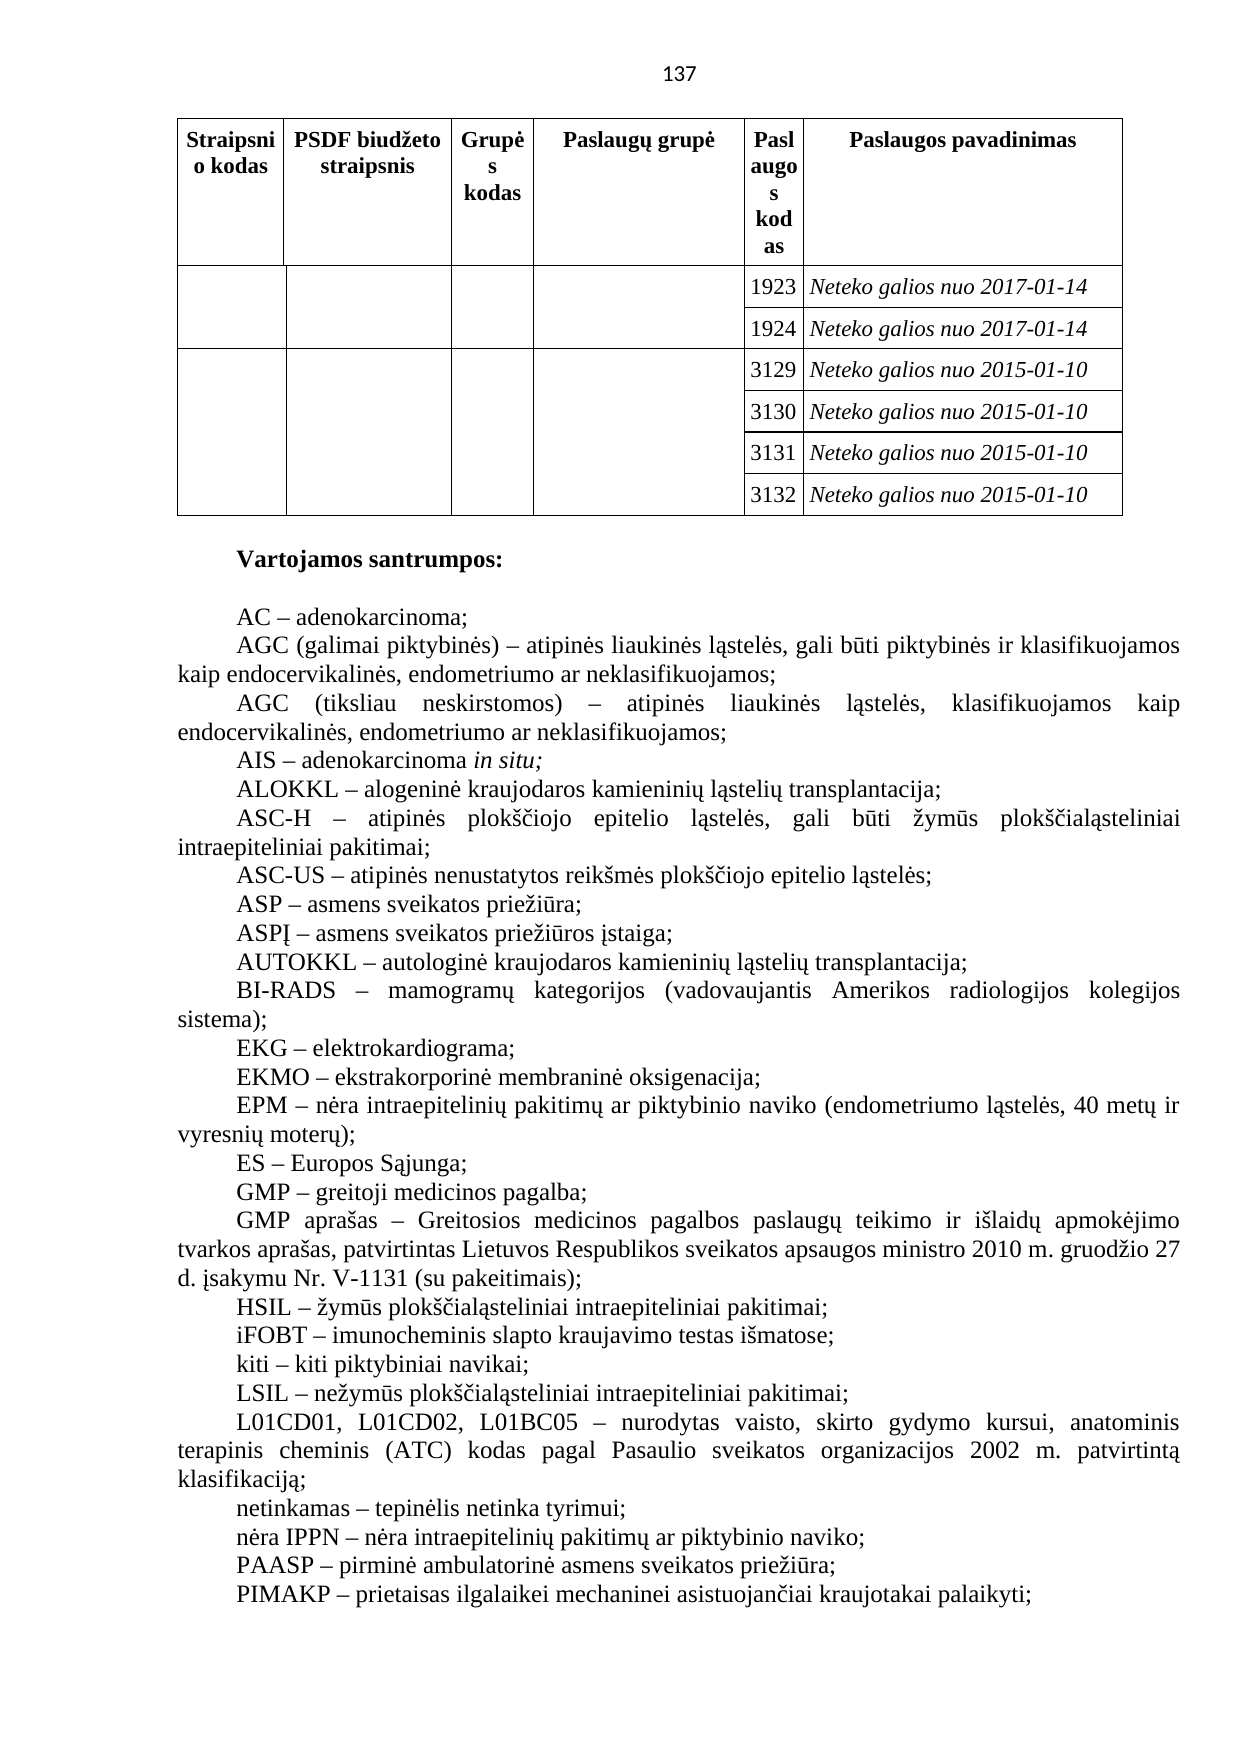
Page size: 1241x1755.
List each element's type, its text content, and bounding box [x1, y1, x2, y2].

table_cell [178, 473, 286, 514]
table_cell Neteko galios nuo 2015-01-10 [804, 349, 1122, 390]
table_cell 3130 [745, 391, 803, 431]
table_cell [452, 431, 533, 473]
table_header Paslaugos pavadinimas [804, 119, 1122, 265]
table_cell [452, 390, 533, 431]
table_cell [178, 390, 286, 431]
table_header PSDF biudžeto straipsnis [284, 119, 451, 265]
table_cell [178, 266, 286, 307]
text EKG – elektrokardiograma; [177, 1033, 1181, 1062]
text ASP – asmens sveikatos priežiūra; [177, 889, 1181, 918]
text ASC-US – atipinės nenustatytos reikšmės plokščiojo epitelio ląstelės; [177, 861, 1181, 889]
table_cell [287, 307, 451, 348]
text EKMO – ekstrakorporinė membraninė oksigenacija; [177, 1062, 1181, 1091]
table_cell [178, 349, 286, 390]
table_header Paslaugų grupė [534, 119, 744, 265]
text BI-RADS – mamogramų kategorijos (vadovaujantis Amerikos radiologijos kolegijos sistema); [177, 976, 1181, 1033]
text AUTOKKL – autologinė kraujodaros kamieninių ląstelių transplantacija; [177, 947, 1181, 976]
table_cell Neteko galios nuo 2015-01-10 [804, 391, 1122, 431]
table_cell [178, 307, 286, 348]
text PAASP – pirminė ambulatorinė asmens sveikatos priežiūra; [177, 1551, 1181, 1579]
table_cell Neteko galios nuo 2017-01-14 [804, 266, 1122, 307]
text kiti – kiti piktybiniai navikai; [177, 1349, 1181, 1378]
table_cell 3129 [745, 349, 803, 390]
table_header Paslaugos kodas [745, 119, 803, 265]
table_cell [178, 431, 286, 473]
text AC – adenokarcinoma; [177, 602, 1181, 631]
text ASPĮ – asmens sveikatos priežiūros įstaiga; [177, 918, 1181, 947]
table_cell [534, 473, 744, 514]
text L01CD01, L01CD02, L01BC05 – nurodytas vaisto, skirto gydymo kursui, anatominis terapinis cheminis (ATC) kodas pagal Pasaulio sveikatos organizacijos 2002 m. patvirtintą klasifikaciją; [177, 1407, 1181, 1493]
table_cell [534, 349, 744, 473]
text ALOKKL – alogeninė kraujodaros kamieninių ląstelių transplantacija; [177, 774, 1181, 803]
table_cell [452, 307, 533, 348]
text nėra IPPN – nėra intraepitelinių pakitimų ar piktybinio naviko; [177, 1522, 1181, 1551]
table_header Straipsnio kodas [178, 119, 283, 265]
text AIS – adenokarcinoma in situ; [177, 746, 1181, 774]
table_cell 3131 [745, 433, 803, 473]
text PIMAKP – prietaisas ilgalaikei mechaninei asistuojančiai kraujotakai palaikyti; [177, 1579, 1181, 1608]
text EPM – nėra intraepitelinių pakitimų ar piktybinio naviko (endometriumo ląstelės, 40 metų ir vyresnių moterų); [177, 1091, 1181, 1148]
table_cell [452, 266, 533, 307]
text LSIL – nežymūs plokščialąsteliniai intraepiteliniai pakitimai; [177, 1378, 1181, 1407]
table_cell [534, 266, 744, 307]
text netinkamas – tepinėlis netinka tyrimui; [177, 1493, 1181, 1522]
table_cell 1924 [745, 308, 803, 348]
table_cell 1923 [745, 266, 803, 307]
text AGC (galimai piktybinės) – atipinės liaukinės ląstelės, gali būti piktybinės ir klasifikuojamos kaip endocervikalinės, endometriumo ar neklasifikuojamos; [177, 631, 1181, 688]
table_cell Neteko galios nuo 2015-01-10 [804, 433, 1122, 473]
table_header Grupės kodas [452, 119, 533, 265]
table_cell [287, 349, 451, 514]
table_cell [452, 349, 533, 390]
text iFOBT – imunocheminis slapto kraujavimo testas išmatose; [177, 1321, 1181, 1349]
table_cell [534, 307, 744, 348]
text GMP aprašas – Greitosios medicinos pagalbos paslaugų teikimo ir išlaidų apmokėjimo tvarkos aprašas, patvirtintas Lietuvos Respublikos sveikatos apsaugos ministro 2010 m. gruodžio 27 d. įsakymu Nr. V-1131 (su pakeitimais); [177, 1206, 1181, 1292]
text ES – Europos Sąjunga; [177, 1148, 1181, 1177]
table_cell Neteko galios nuo 2017-01-14 [804, 308, 1122, 348]
table_cell [452, 473, 533, 514]
text Vartojamos santrumpos: [177, 544, 1181, 573]
table_cell [287, 266, 451, 307]
table_cell 3132 [745, 474, 803, 514]
text HSIL – žymūs plokščialąsteliniai intraepiteliniai pakitimai; [177, 1292, 1181, 1321]
text ASC-H – atipinės plokščiojo epitelio ląstelės, gali būti žymūs plokščialąsteliniai intraepiteliniai pakitimai; [177, 803, 1181, 861]
text GMP – greitoji medicinos pagalba; [177, 1177, 1181, 1206]
table_cell Neteko galios nuo 2015-01-10 [804, 474, 1122, 514]
text AGC (tiksliau neskirstomos) – atipinės liaukinės ląstelės, klasifikuojamos kaip endocervikalinės, endometriumo ar neklasifikuojamos; [177, 688, 1181, 746]
